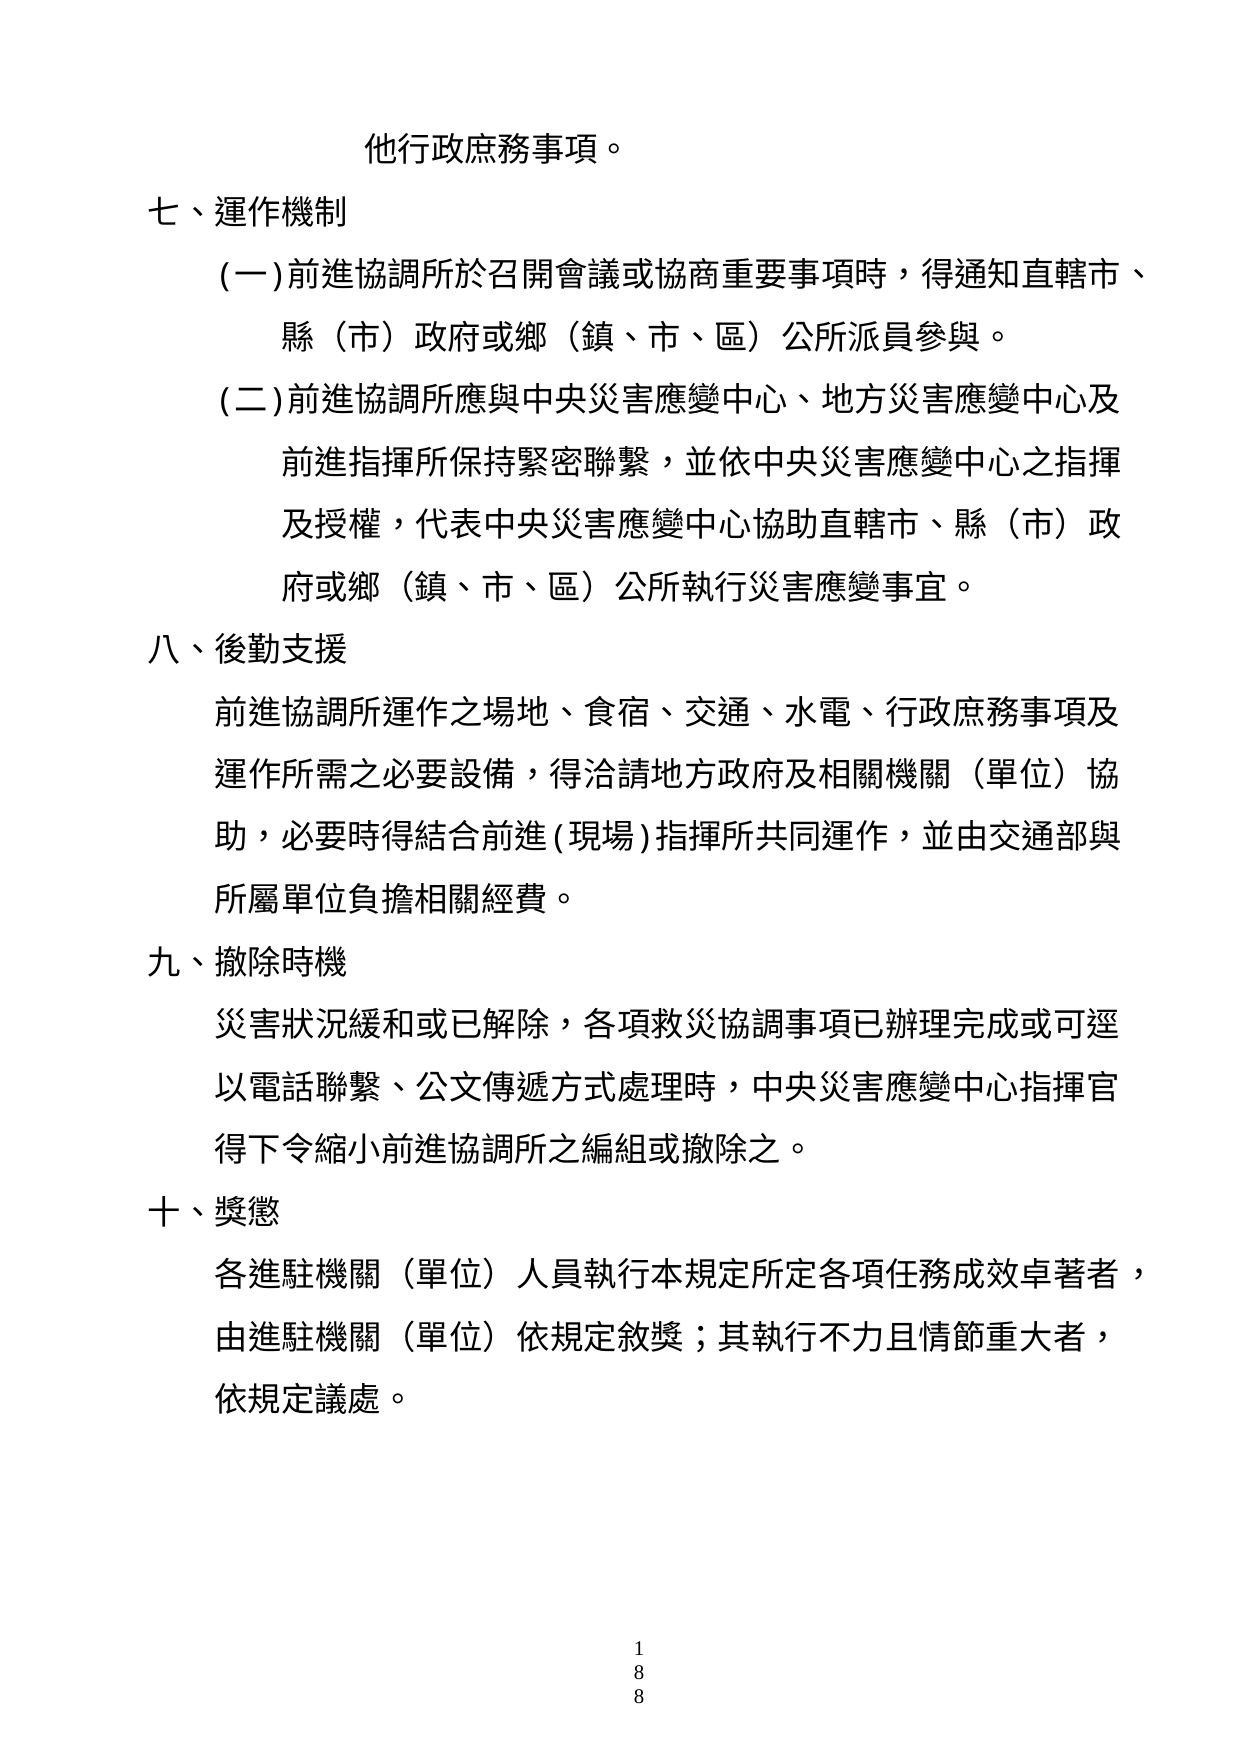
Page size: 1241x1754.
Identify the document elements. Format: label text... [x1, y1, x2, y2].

text 前進協調所運作之場地、食宿、交通、水電、行政庶務事項及運作所需之必要設備，得洽請地方政府及相關機關（單位）協助，必要時得結合前進(現場)指揮所共同運作，並由交通部與所屬單位負擔相關經費。 [214, 668, 1122, 918]
text 他行政庶務事項。 [314, 105, 1122, 168]
text 十、獎懲 [148, 1168, 1122, 1230]
text 八、後勤支援 [148, 605, 1122, 668]
text 七、運作機制 [148, 168, 1122, 230]
text 災害狀況緩和或已解除，各項救災協調事項已辦理完成或可逕以電話聯繫、公文傳遞方式處理時，中央災害應變中心指揮官得下令縮小前進協調所之編組或撤除之。 [214, 980, 1122, 1168]
text (二)前進協調所應與中央災害應變中心、地方災害應變中心及前進指揮所保持緊密聯繫，並依中央災害應變中心之指揮及授權，代表中央災害應變中心協助直轄市、縣（市）政府或鄉（鎮、市、區）公所執行災害應變事宜。 [214, 355, 1122, 605]
text 九、撤除時機 [148, 918, 1122, 980]
text (一)前進協調所於召開會議或協商重要事項時，得通知直轄市、縣（市）政府或鄉（鎮、市、區）公所派員參與。 [214, 230, 1122, 355]
text 各進駐機關（單位）人員執行本規定所定各項任務成效卓著者，由進駐機關（單位）依規定敘獎；其執行不力且情節重大者，依規定議處。 [214, 1230, 1122, 1418]
